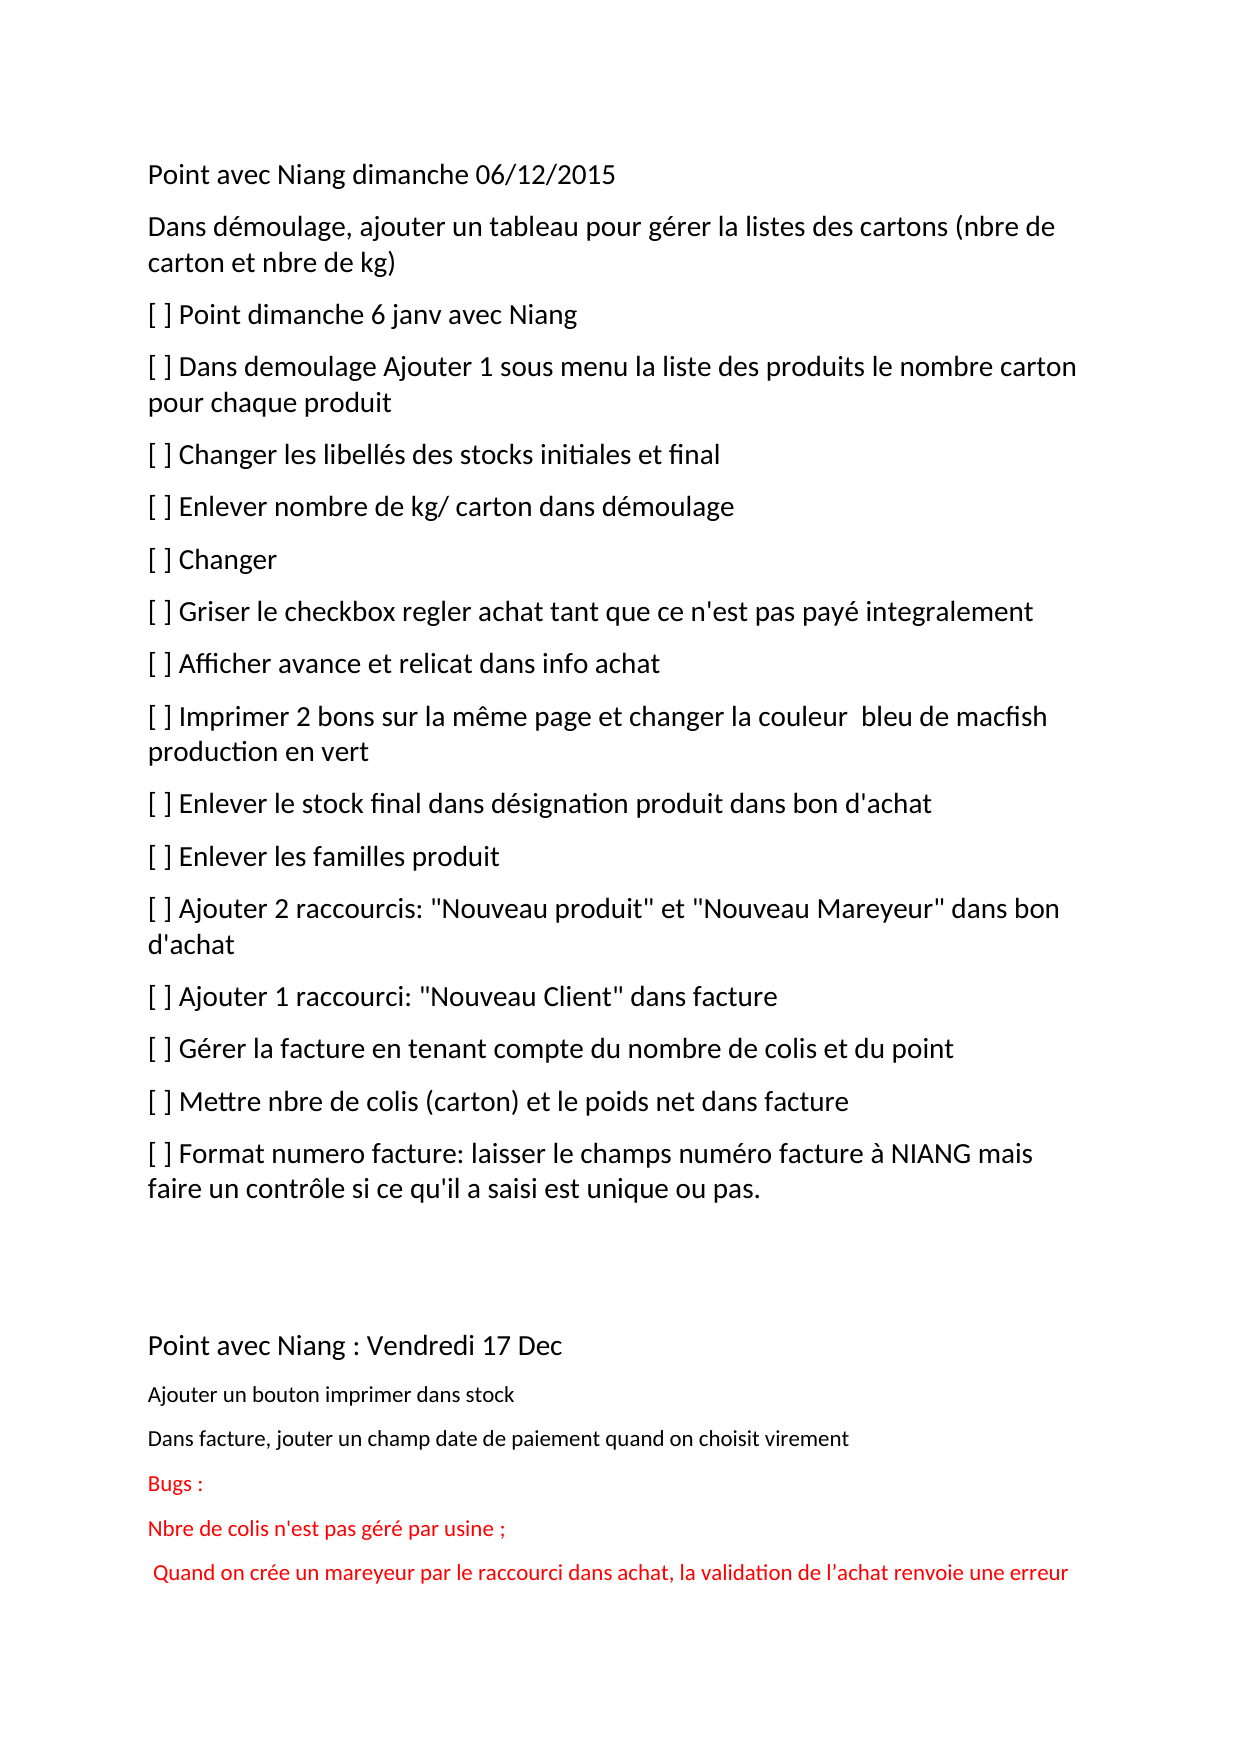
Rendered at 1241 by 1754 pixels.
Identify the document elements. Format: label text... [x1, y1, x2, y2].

text [ ] Ajouter 2 raccourcis: "Nouveau produit" et "Nouveau Mareyeur" dans bon d'achat [148, 890, 1093, 961]
text Dans démoulage, ajouter un tableau pour gérer la listes des cartons (nbre de carton et nbre de kg) [148, 208, 1093, 279]
text Quand on crée un mareyeur par le raccourci dans achat, la validation de l’achat renvoie une erreur [148, 1558, 1093, 1586]
text [ ] Imprimer 2 bons sur la même page et changer la couleur bleu de macfish production en vert [148, 698, 1093, 769]
text [ ] Afficher avance et relicat dans info achat [148, 645, 1093, 681]
text [ ] Gérer la facture en tenant compte du nombre de colis et du point [148, 1030, 1093, 1066]
text Nbre de colis n'est pas géré par usine ; [148, 1514, 1093, 1542]
text [ ] Changer [148, 541, 1093, 576]
text [ ] Enlever nombre de kg/ carton dans démoulage [148, 488, 1093, 524]
text [ ] Enlever le stock final dans désignation produit dans bon d'achat [148, 786, 1093, 821]
text Ajouter un bouton imprimer dans stock [148, 1380, 1093, 1408]
text [ ] Mettre nbre de colis (carton) et le poids net dans facture [148, 1083, 1093, 1118]
text [ ] Format numero facture: laisser le champs numéro facture à NIANG mais faire un contrôle si ce qu'il a saisi est unique ou pas. [148, 1135, 1093, 1206]
text [ ] Point dimanche 6 janv avec Niang [148, 296, 1093, 332]
text [ ] Enlever les familles produit [148, 838, 1093, 873]
text Dans facture, jouter un champ date de paiement quand on choisit virement [148, 1424, 1093, 1452]
text [ ] Ajouter 1 raccourci: "Nouveau Client" dans facture [148, 978, 1093, 1014]
text Point avec Niang dimanche 06/12/2015 [148, 156, 1093, 191]
text Bugs : [148, 1469, 1093, 1497]
text Point avec Niang : Vendredi 17 Dec [148, 1327, 1093, 1363]
text [ ] Dans demoulage Ajouter 1 sous menu la liste des produits le nombre carton pour chaque produit [148, 348, 1093, 419]
text [ ] Griser le checkbox regler achat tant que ce n'est pas payé integralement [148, 593, 1093, 629]
text [ ] Changer les libellés des stocks initiales et final [148, 436, 1093, 472]
